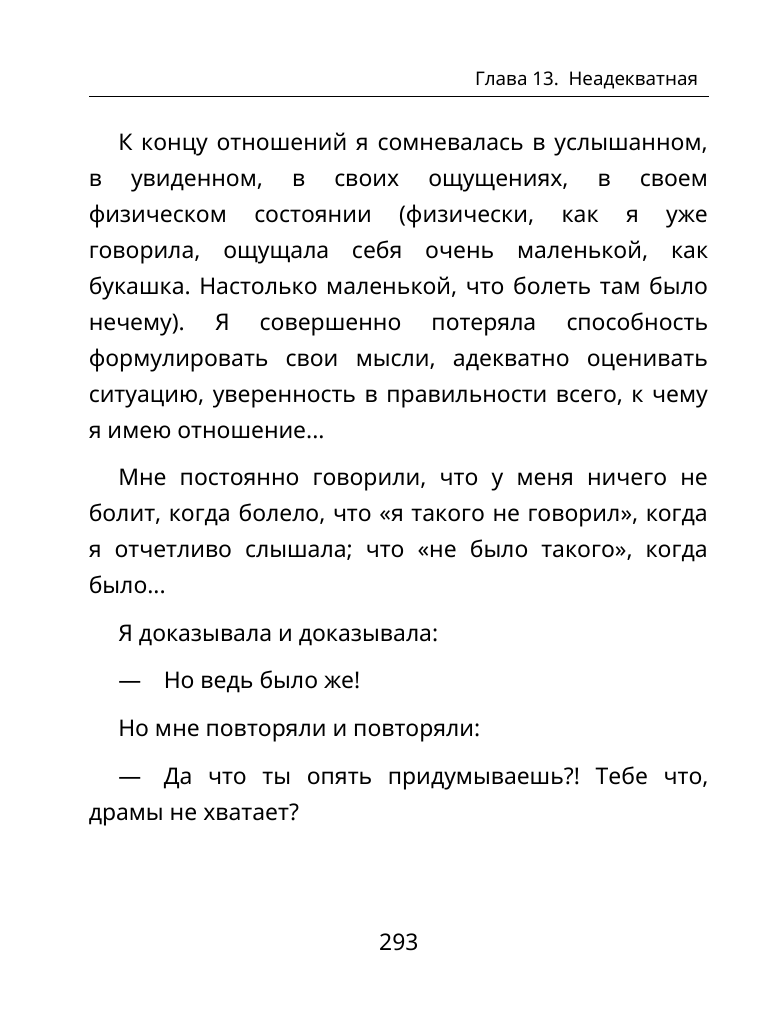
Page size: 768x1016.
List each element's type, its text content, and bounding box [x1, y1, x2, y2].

text Я доказывала и доказывала: [88, 617, 709, 648]
text Мне постоянно говорили, что у меня ничего не болит, когда болело, что «я такого не говорил», когда я отчетливо слышала; что «не было такого», когда было... [88, 461, 709, 600]
text Но мне повторяли и повторяли: [88, 712, 709, 743]
list Но ведь было же! [88, 664, 709, 696]
text К концу отношений я сомневалась в услышанном, в увиденном, в своих ощущениях, в своем физическом состоянии (физически, как я уже говорила, ощущала себя очень маленькой, как букашка. Настолько маленькой, что болеть там было нечему). Я совершенно потеряла способность формулировать свои мысли, адекватно оценивать ситуацию, уверенность в правильности всего, к чему я имею отношение... [88, 126, 709, 445]
list Да что ты опять придумываешь?! Тебе что, драмы не хватает? [88, 760, 709, 827]
